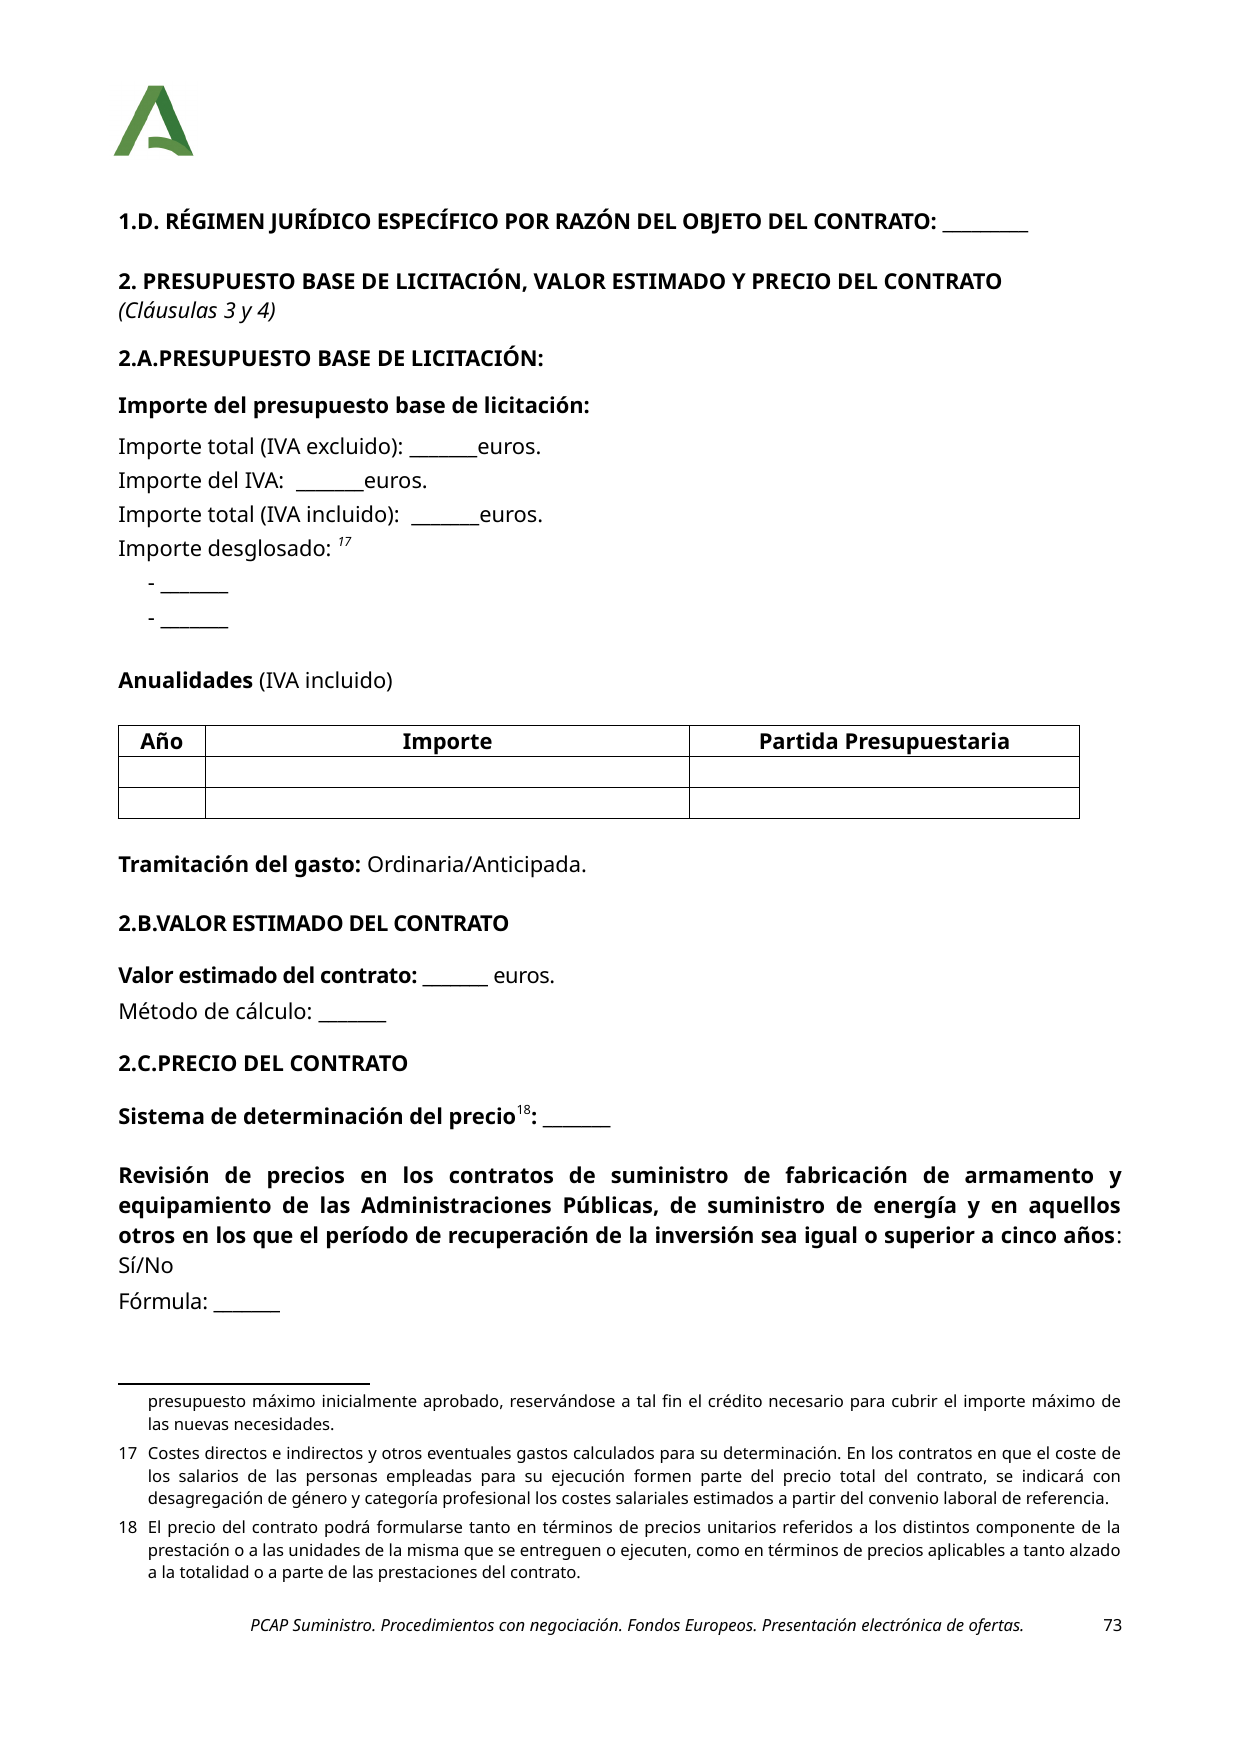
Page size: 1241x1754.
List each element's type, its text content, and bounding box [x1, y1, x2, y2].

text Método de cálculo: _______ [118, 996, 1122, 1026]
table_cell [119, 757, 205, 787]
text Fórmula: _______ [118, 1286, 1122, 1315]
text Anualidades (IVA incluido) [118, 665, 1122, 695]
text 2.B.VALOR ESTIMADO DEL CONTRATO [118, 908, 1122, 937]
text Revisión de precios en los contratos de suministro de fabricación de armamento y equipamiento de las Administraciones Públicas, de suministro de energía y en aquellos otros en los que el período de recuperación de la inversión sea igual o superior a cinco años: Sí/No [118, 1161, 1122, 1280]
text presupuesto máximo inicialmente aprobado, reservándose a tal fin el crédito necesario para cubrir el importe máximo de las nuevas necesidades. [118, 1390, 1122, 1436]
text Costes directos e indirectos y otros eventuales gastos calculados para su determinación. En los contratos en que el coste de los salarios de las personas empleadas para su ejecución formen parte del precio total del contrato, se indicará con desagregación de género y categoría profesional los costes salariales estimados a partir del convenio laboral de referencia. [118, 1441, 1122, 1509]
text Importe total (IVA excluido): _______euros. [118, 431, 1122, 460]
text Importe del presupuesto base de licitación: [118, 391, 1122, 420]
text 2. PRESUPUESTO BASE DE LICITACIÓN, VALOR ESTIMADO Y PRECIO DEL CONTRATO [118, 266, 1122, 296]
picture [109, 81, 198, 160]
table_header Importe [206, 726, 689, 756]
text El precio del contrato podrá formularse tanto en términos de precios unitarios referidos a los distintos componente de la prestación o a las unidades de la misma que se entreguen o ejecuten, como en términos de precios aplicables a tanto alzado a la totalidad o a parte de las prestaciones del contrato. [118, 1516, 1122, 1584]
text (Cláusulas 3 y 4) [118, 296, 1122, 325]
text Importe desglosado: [118, 533, 1122, 563]
table_cell [690, 757, 1079, 787]
table_cell [206, 788, 689, 818]
text Sistema de determinación del precio: _______ [118, 1101, 1122, 1131]
text 1.D. RÉGIMEN JURÍDICO ESPECÍFICO POR RAZÓN DEL OBJETO DEL CONTRATO: _________ [118, 206, 1122, 236]
text Importe total (IVA incluido): _______euros. [118, 499, 1122, 529]
text Tramitación del gasto: Ordinaria/Anticipada. [118, 849, 1122, 879]
table_header Año [119, 726, 205, 756]
text 2.C.PRECIO DEL CONTRATO [118, 1048, 1122, 1078]
table_cell [690, 788, 1079, 818]
text Valor estimado del contrato: _______ euros. [118, 960, 1122, 990]
table_cell [206, 757, 689, 787]
table_header Partida Presupuestaria [690, 726, 1079, 756]
text - _______ [148, 601, 1122, 631]
text 2.A.PRESUPUESTO BASE DE LICITACIÓN: [118, 343, 1122, 373]
text - _______ [148, 567, 1122, 597]
text Importe del IVA: _______euros. [118, 465, 1122, 494]
table_cell [119, 788, 205, 818]
